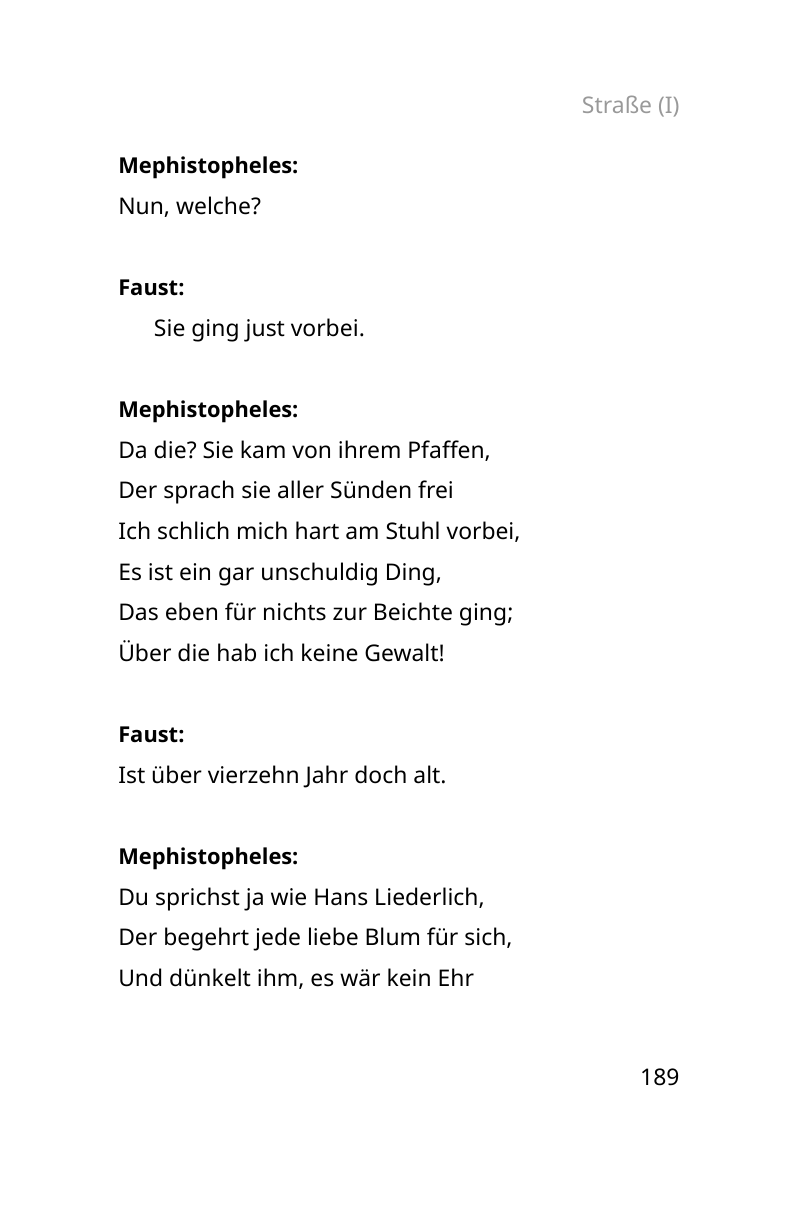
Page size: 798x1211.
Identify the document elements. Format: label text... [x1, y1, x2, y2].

text Mephistopheles: Da die? Sie kam von ihrem Pfaffen, Der sprach sie aller Sünden frei Ich schlich mich hart am Stuhl vorbei, Es ist ein gar unschuldig Ding, Das eben für nichts zur Beichte ging; Über die hab ich keine Gewalt! [118, 370, 679, 668]
text Faust: Ist über vierzehn Jahr doch alt. [118, 695, 679, 790]
text Faust: Sie ging just vorbei. [118, 248, 679, 343]
text Mephistopheles: Nun, welche? [118, 149, 679, 221]
text Mephistopheles: Du sprichst ja wie Hans Liederlich, Der begehrt jede liebe Blum für sich, Und dünkelt ihm, es wär kein Ehr [118, 817, 679, 993]
